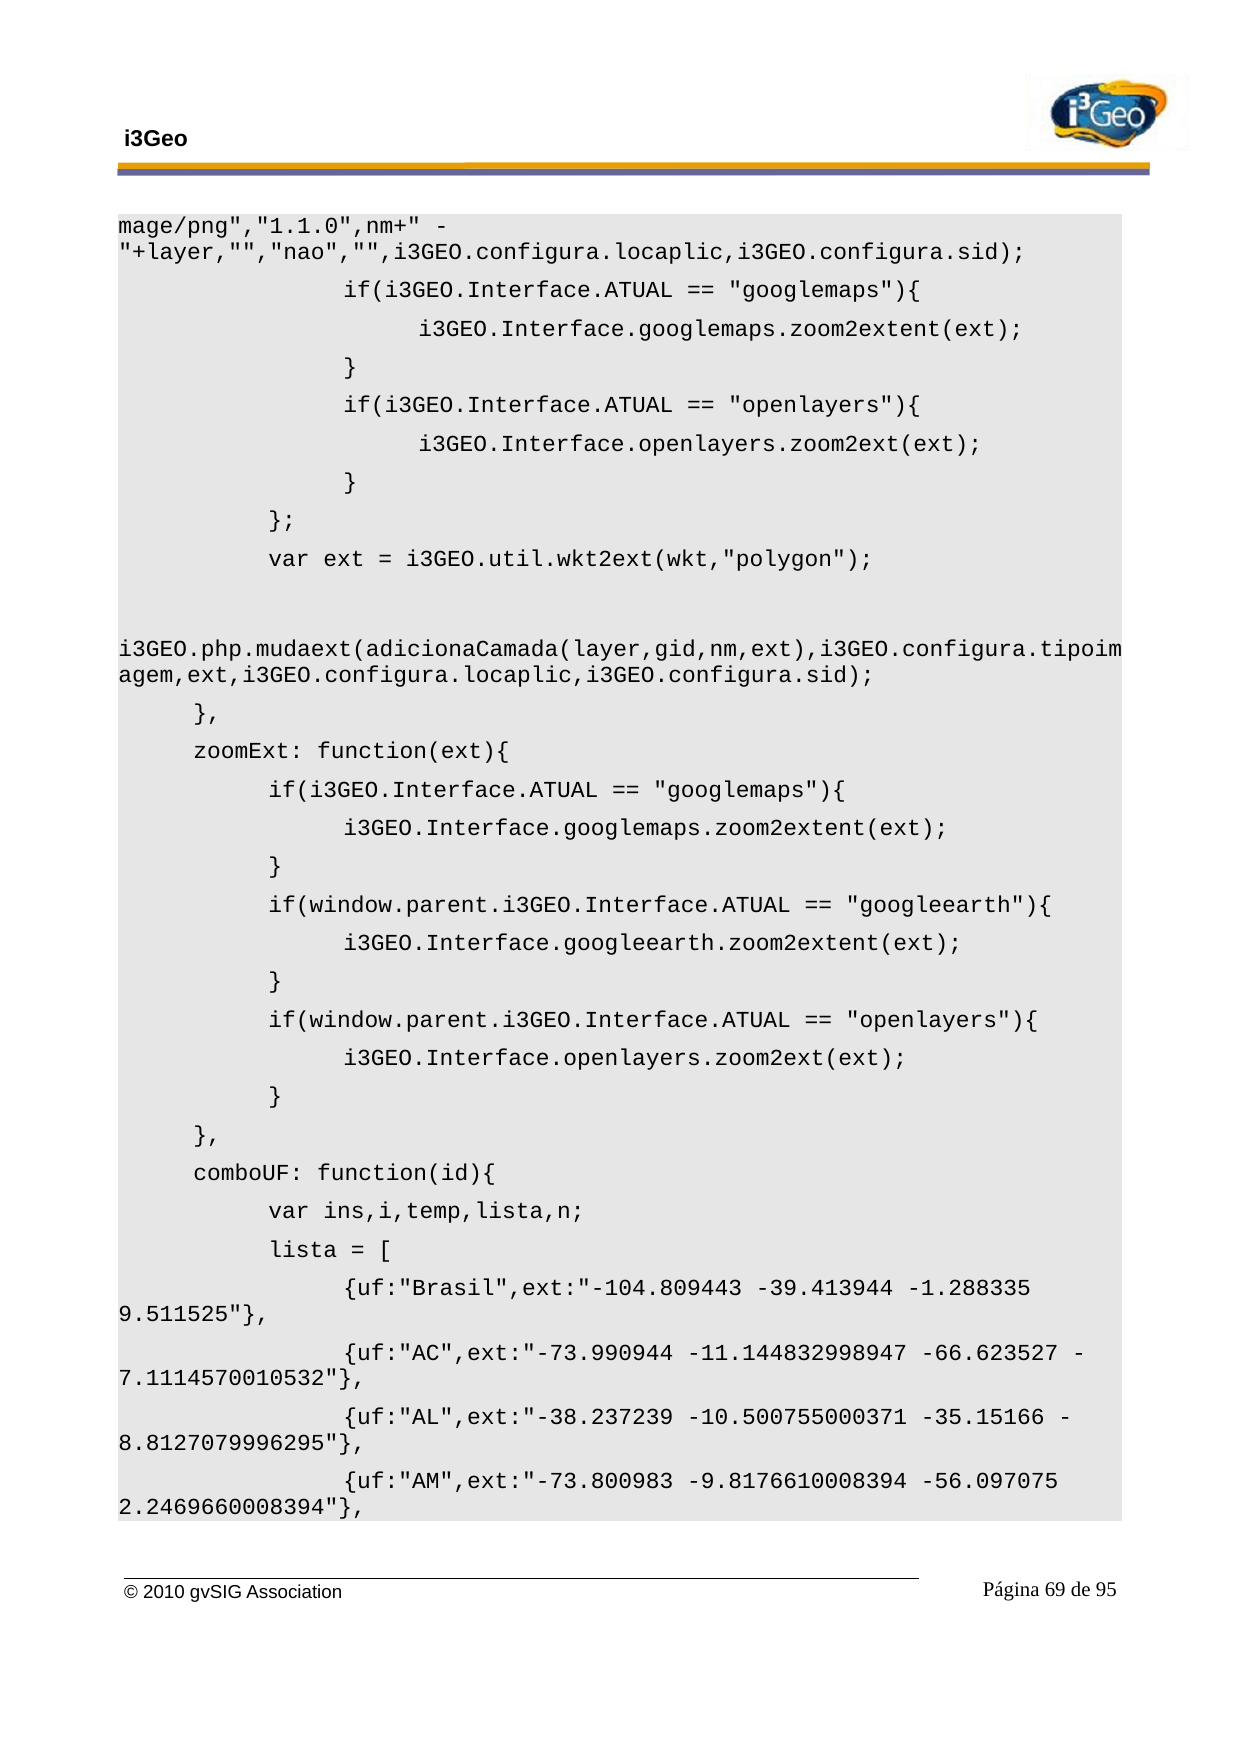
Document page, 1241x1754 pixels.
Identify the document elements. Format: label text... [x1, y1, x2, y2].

text i3GEO.php.mudaext(adicionaCamada(layer,gid,nm,ext),i3GEO.configura.tipoimagem,ext,i3GEO.configura.locaplic,i3GEO.configura.sid); [118, 585, 1122, 689]
text var ins,i,temp,lista,n; [118, 1200, 1122, 1226]
text if(window.parent.i3GEO.Interface.ATUAL == "openlayers"){ [118, 1008, 1122, 1034]
text zoomExt: function(ext){ [118, 740, 1122, 766]
text }, [118, 702, 1122, 727]
text i3GEO.Interface.googlemaps.zoom2extent(ext); [118, 817, 1122, 842]
text {uf:"Brasil",ext:"-104.809443 -39.413944 -1.288335 9.511525"}, [118, 1277, 1122, 1328]
text if(window.parent.i3GEO.Interface.ATUAL == "googleearth"){ [118, 893, 1122, 919]
text comboUF: function(id){ [118, 1162, 1122, 1187]
text }; [118, 509, 1122, 535]
text var ext = i3GEO.util.wkt2ext(wkt,"polygon"); [118, 547, 1122, 573]
text mage/png","1.1.0",nm+" - "+layer,"","nao","",i3GEO.configura.locaplic,i3GEO.configura.sid); [118, 214, 1122, 266]
text i3GEO.Interface.googleearth.zoom2extent(ext); [118, 932, 1122, 957]
text } [118, 970, 1122, 996]
text if(i3GEO.Interface.ATUAL == "openlayers"){ [118, 394, 1122, 420]
text if(i3GEO.Interface.ATUAL == "googlemaps"){ [118, 778, 1122, 804]
text } [118, 1085, 1122, 1111]
text } [118, 470, 1122, 496]
text }, [118, 1123, 1122, 1149]
text {uf:"AC",ext:"-73.990944 -11.144832998947 -66.623527 -7.1114570010532"}, [118, 1341, 1122, 1393]
text if(i3GEO.Interface.ATUAL == "googlemaps"){ [118, 279, 1122, 305]
text i3GEO.Interface.googlemaps.zoom2extent(ext); [118, 317, 1122, 343]
text lista = [ [118, 1238, 1122, 1264]
text } [118, 355, 1122, 381]
picture [1025, 74, 1191, 151]
text i3GEO.Interface.openlayers.zoom2ext(ext); [118, 1047, 1122, 1072]
text {uf:"AM",ext:"-73.800983 -9.8176610008394 -56.097075 2.2469660008394"}, [118, 1469, 1122, 1521]
text i3GEO.Interface.openlayers.zoom2ext(ext); [118, 432, 1122, 458]
text } [118, 855, 1122, 881]
text {uf:"AL",ext:"-38.237239 -10.500755000371 -35.15166 -8.8127079996295"}, [118, 1405, 1122, 1457]
